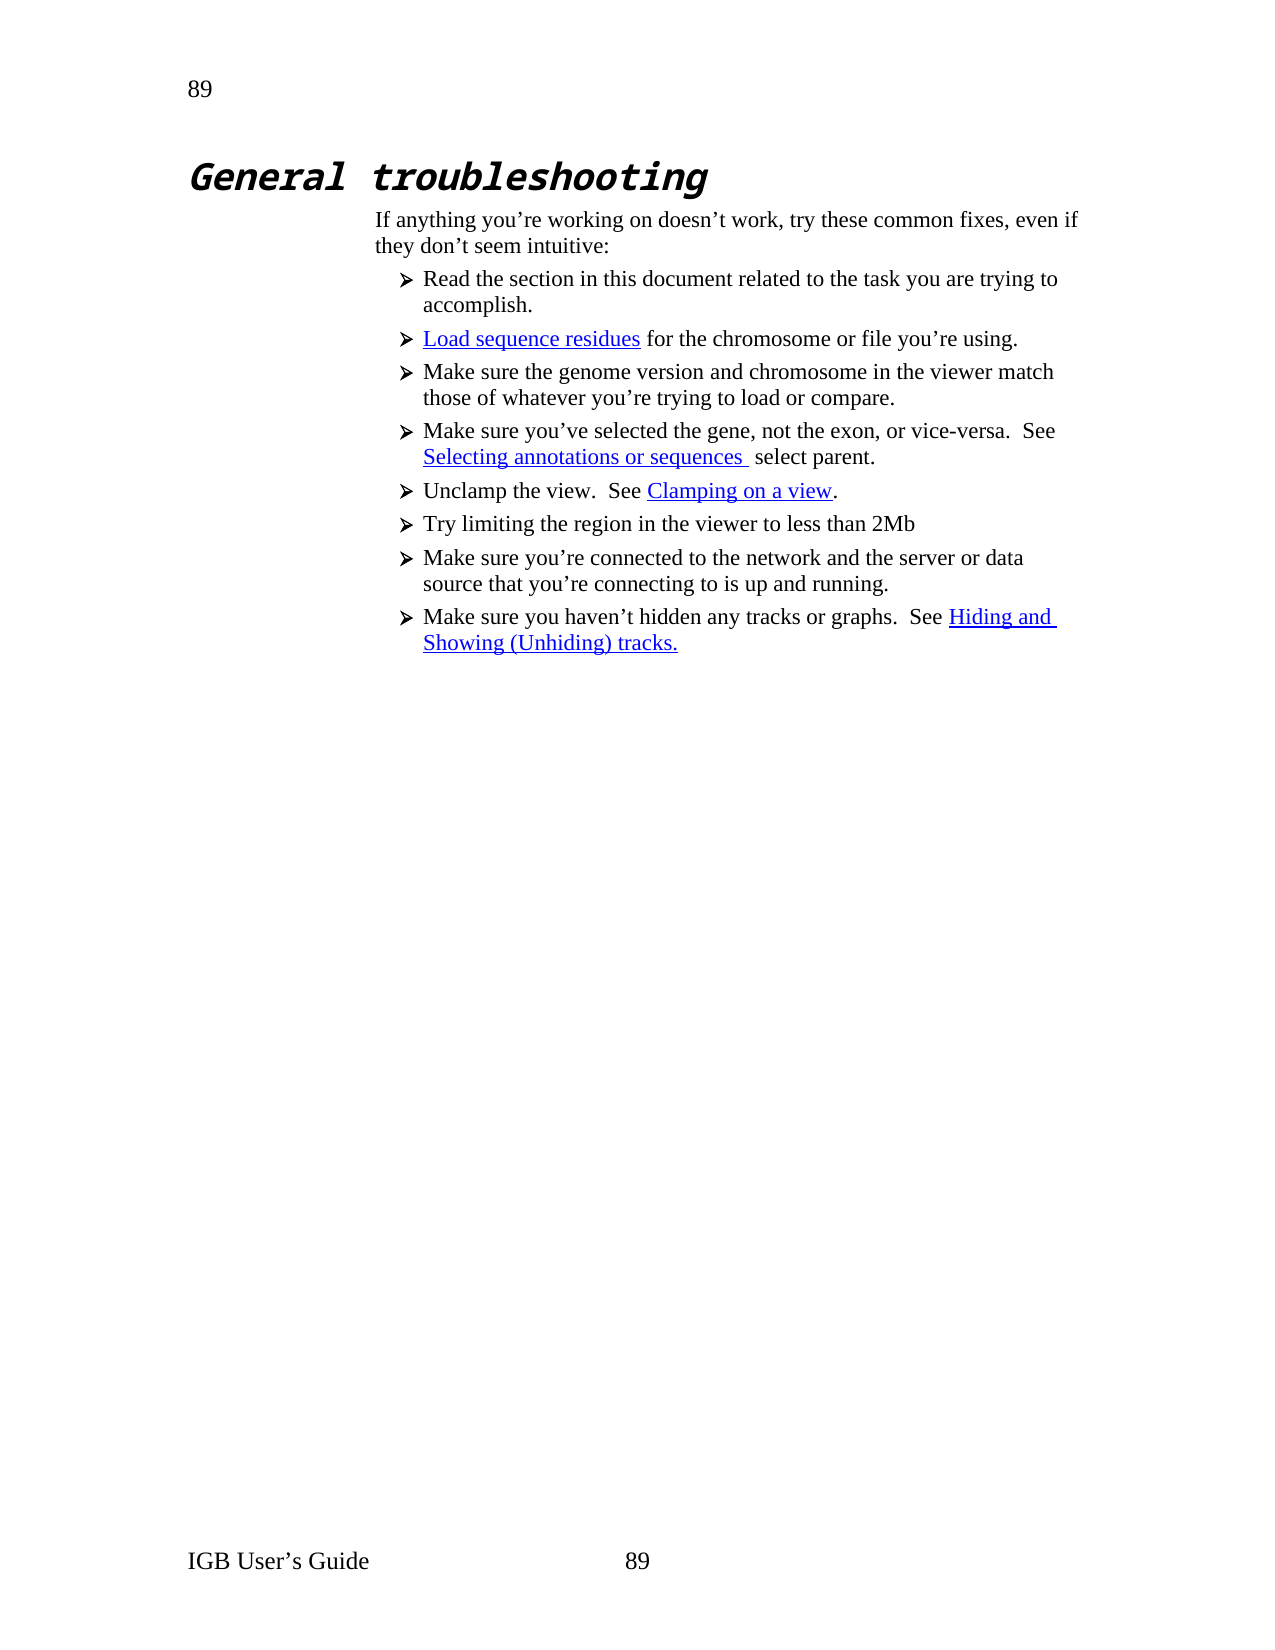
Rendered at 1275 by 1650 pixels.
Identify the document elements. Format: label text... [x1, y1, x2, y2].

list Try limiting the region in the viewer to less than 2Mb [399, 511, 1087, 537]
subtitle General troubleshooting [187, 150, 1087, 201]
list Make sure the genome version and chromosome in the viewer match those of whatever you’re trying to load or compare. [399, 359, 1087, 410]
list Make sure you’re connected to the network and the server or data source that you’re connecting to is up and running. [399, 545, 1087, 596]
list Unclamp the view. See Clamping on a view. [399, 478, 1087, 503]
list Load sequence residues for the chromosome or file you’re using. [399, 326, 1087, 351]
list Make sure you’ve selected the gene, not the exon, or vice-versa. See Selecting annotations or sequences select parent. [399, 418, 1087, 469]
text If anything you’re working on doesn’t work, try these common fixes, even if they don’t seem intuitive: [375, 207, 1087, 258]
list Read the section in this document related to the task you are trying to accomplish. [399, 266, 1087, 317]
list Make sure you haven’t hidden any tracks or graphs. See Hiding and Showing (Unhiding) tracks. [399, 604, 1087, 655]
